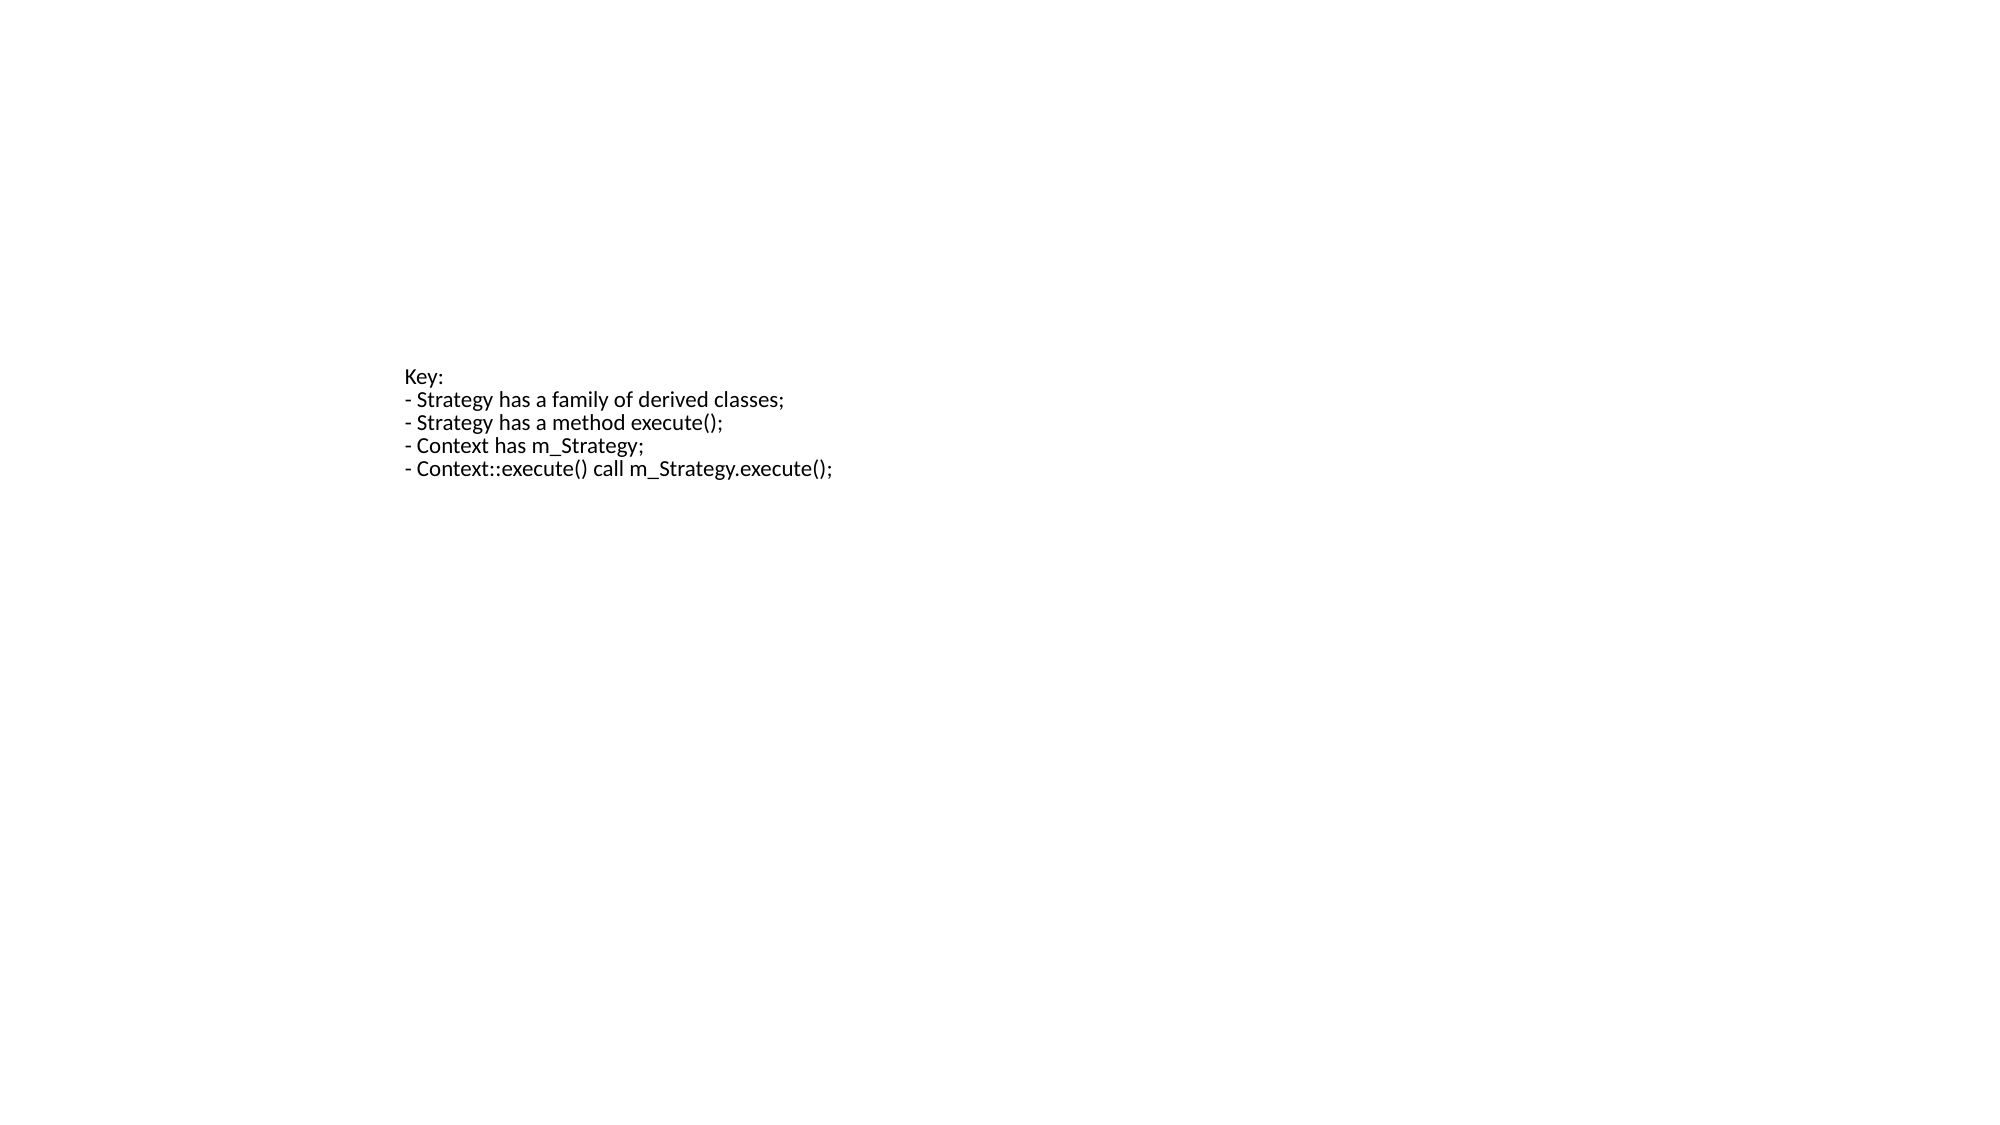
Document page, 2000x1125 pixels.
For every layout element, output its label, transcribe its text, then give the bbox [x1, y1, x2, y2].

text_box Key: - Strategy has a family of derived classes; - Strategy has a method execute(); - Context has m_Strategy; - Context::execute() call m_Strategy.execute(); [390, 360, 1246, 517]
